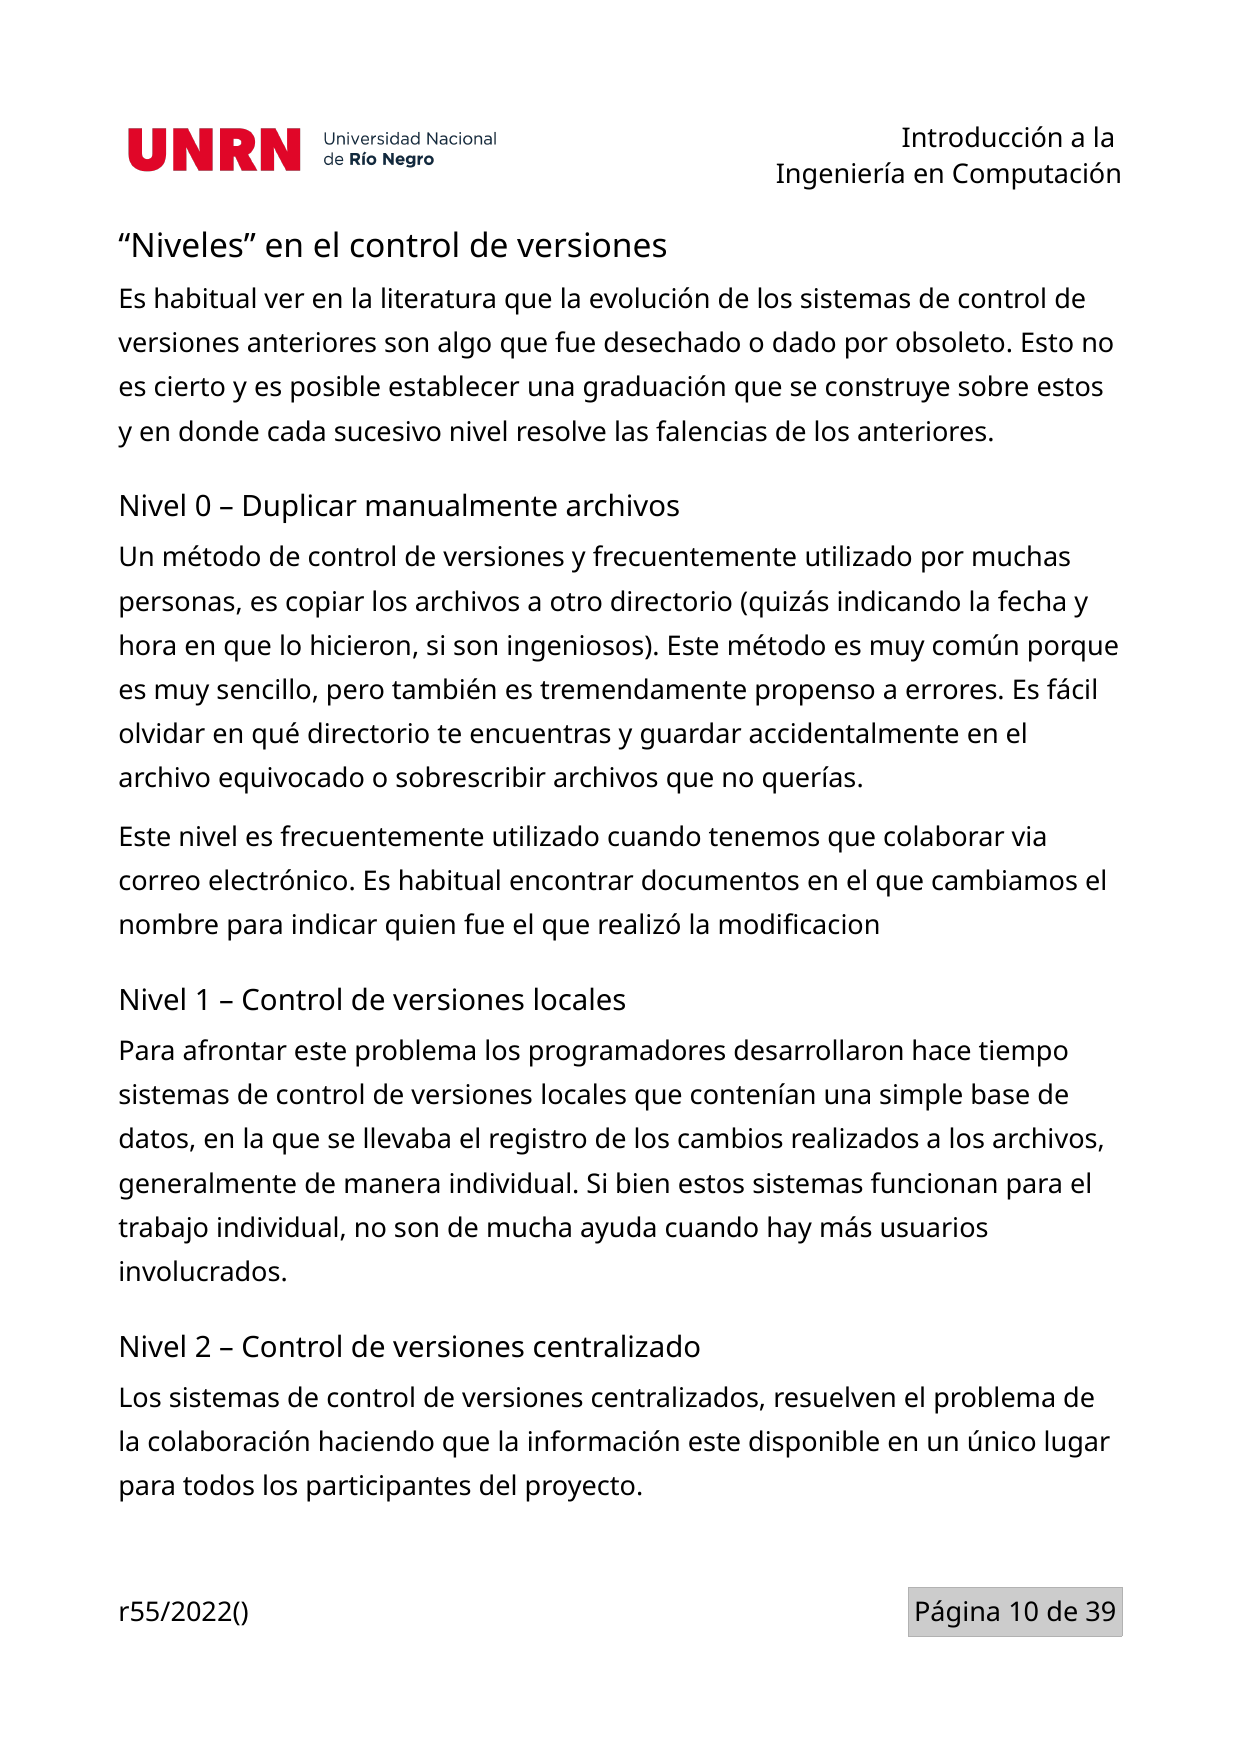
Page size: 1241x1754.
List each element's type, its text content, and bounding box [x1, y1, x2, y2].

subtitle Nivel 0 – Duplicar manualmente archivos [118, 485, 1122, 525]
text Los sistemas de control de versiones centralizados, resuelven el problema de la colaboración haciendo que la información este disponible en un único lugar para todos los participantes del proyecto. [118, 1378, 1122, 1503]
picture [118, 118, 505, 180]
text Es habitual ver en la literatura que la evolución de los sistemas de control de versiones anteriores son algo que fue desechado o dado por obsoleto. Esto no es cierto y es posible establecer una graduación que se construye sobre estos y en donde cada sucesivo nivel resolve las falencias de los anteriores. [118, 279, 1122, 449]
subtitle Nivel 2 – Control de versiones centralizado [118, 1326, 1122, 1366]
subtitle “Niveles” en el control de versiones [118, 221, 1122, 267]
subtitle Nivel 1 – Control de versiones locales [118, 979, 1122, 1019]
text Para afrontar este problema los programadores desarrollaron hace tiempo sistemas de control de versiones locales que contenían una simple base de datos, en la que se llevaba el registro de los cambios realizados a los archivos, generalmente de manera individual. Si bien estos sistemas funcionan para el trabajo individual, no son de mucha ayuda cuando hay más usuarios involucrados. [118, 1032, 1122, 1289]
text Un método de control de versiones y frecuentemente utilizado por muchas personas, es copiar los archivos a otro directorio (quizás indicando la fecha y hora en que lo hicieron, si son ingeniosos). Este método es muy común porque es muy sencillo, pero también es tremendamente propenso a errores. Es fácil olvidar en qué directorio te encuentras y guardar accidentalmente en el archivo equivocado o sobrescribir archivos que no querías. [118, 538, 1122, 796]
text Este nivel es frecuentemente utilizado cuando tenemos que colaborar via correo electrónico. Es habitual encontrar documentos en el que cambiamos el nombre para indicar quien fue el que realizó la modificacion [118, 817, 1122, 943]
